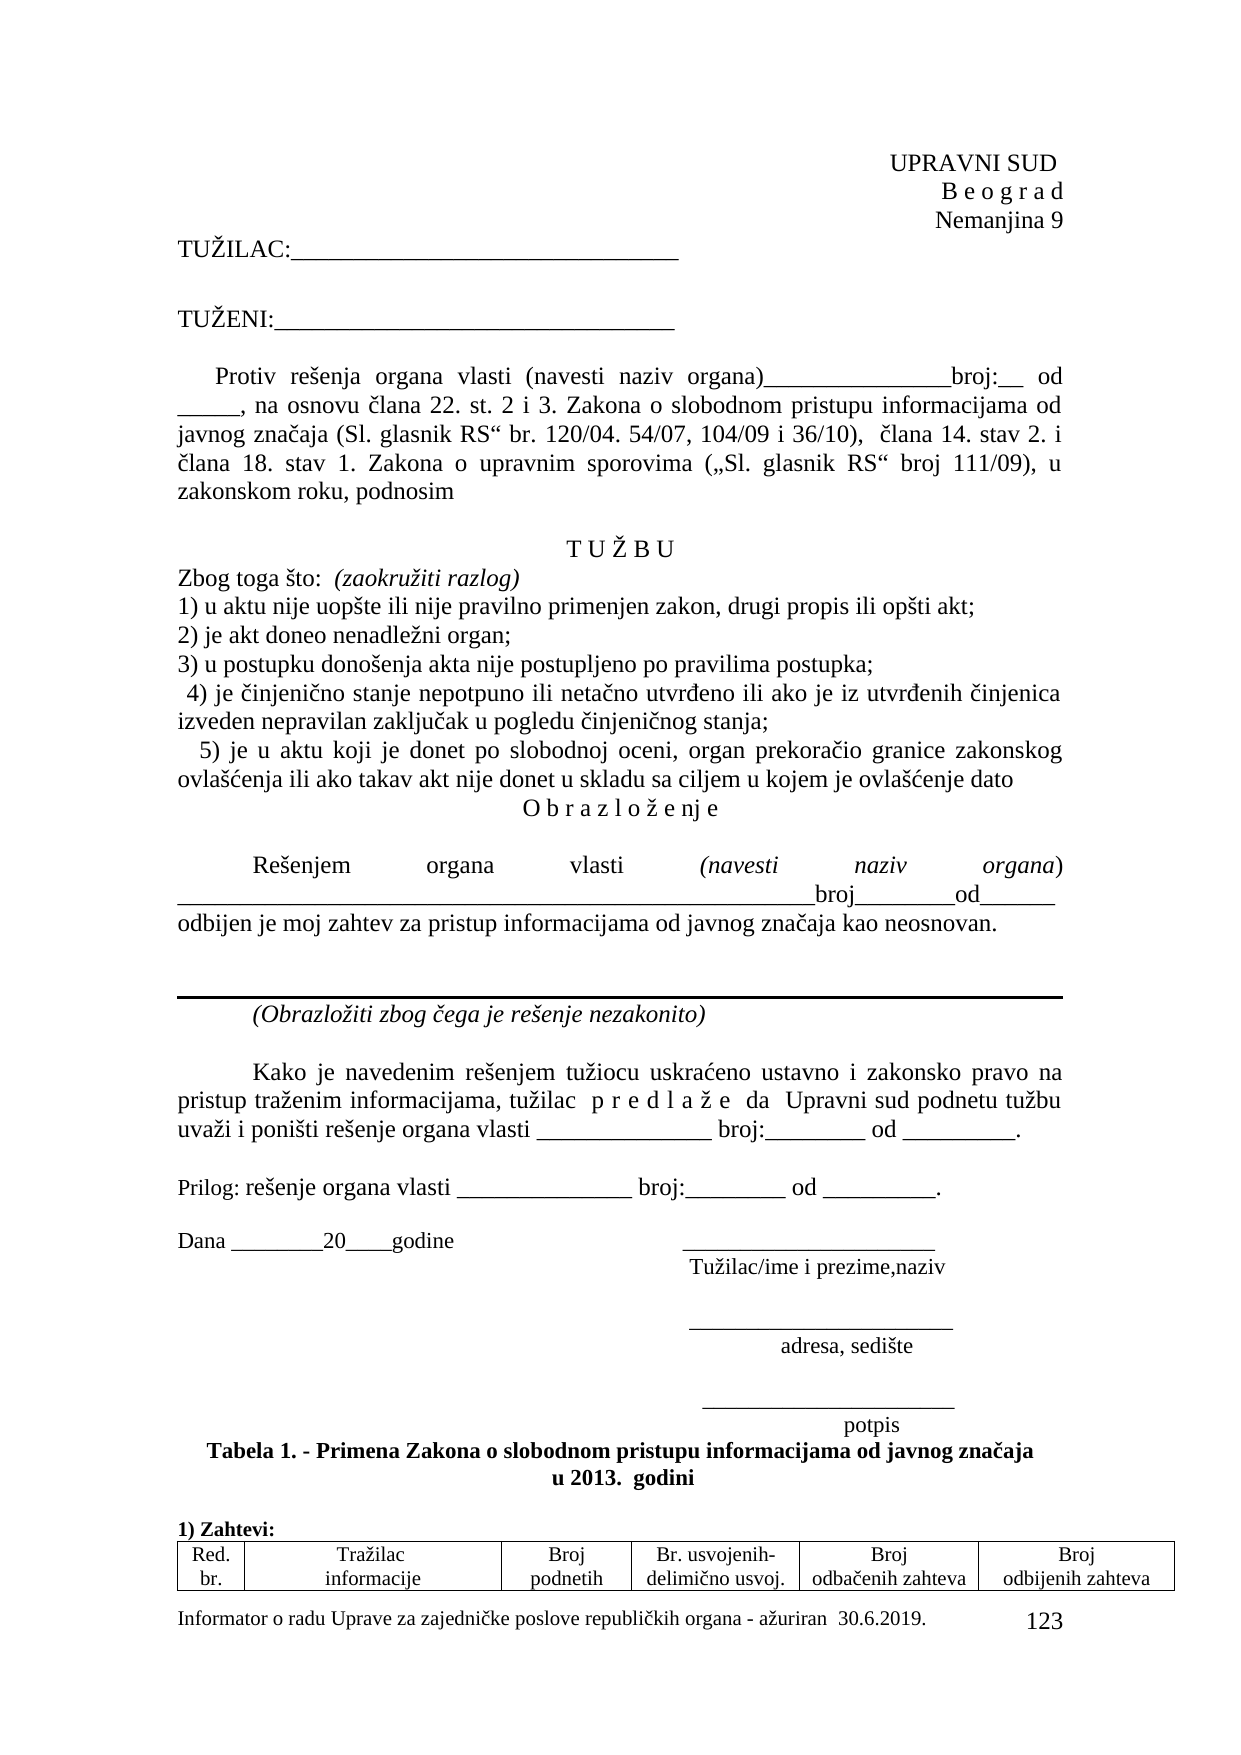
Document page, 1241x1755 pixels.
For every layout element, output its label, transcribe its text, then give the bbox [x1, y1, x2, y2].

table_header Broj odbačenih zahteva [800, 1542, 978, 1590]
text B e o g r a d [177, 176, 1063, 205]
text Protiv rešenja organa vlasti (navesti naziv organa)_______________broj:__ od _____, na osnovu člana 22. st. 2 i 3. Zakona o slobodnom pristupu informacijama od javnog značaja (Sl. glasnik RS“ br. 120/04. 54/07, 104/09 i 36/10), člana 14. stav 2. i člana 18. stav 1. Zakona o upravnim sporovima („Sl. glasnik RS“ broj 111/09), u zakonskom roku, podnosim [177, 361, 1063, 505]
text (Obrazložiti zbog čega je rešenje nezakonito) [177, 999, 1063, 1028]
text u 2013. godini [177, 1464, 1063, 1490]
text Kako je navedenim rešenjem tužiocu uskraćeno ustavno i zakonsko pravo na pristup traženim informacijama, tužilac p r e d l a ž e da Upravni sud podnetu tužbu uvaži i poništi rešenje organa vlasti ______________ broj:________ od _________. [177, 1057, 1063, 1143]
text O b r a z l o ž e nj e [177, 793, 1063, 821]
table_header Br. usvojenih- delimično usvoj. [632, 1542, 799, 1590]
table_header Broj podnetih [502, 1542, 631, 1590]
text 2) je akt doneo nenadležni organ; [140, 620, 1063, 649]
table_header Tražilac informacije [245, 1542, 501, 1590]
text ______________________ [702, 1358, 1063, 1411]
text 3) u postupku donošenja akta nije postuplјeno po pravilima postupka; [140, 649, 1063, 678]
table_header Red.br. [178, 1542, 244, 1590]
text adresa, sedište [215, 1332, 1063, 1358]
text 1) Zahtevi: [177, 1517, 1063, 1541]
text Dana ________20____godine ______________________ [177, 1227, 1063, 1253]
text Zbog toga što: (zaokružiti razlog) [140, 563, 1063, 591]
text 4) je činjenično stanje nepotpuno ili netačno utvrđeno ili ako je iz utvrđenih činjenica izveden nepravilan zaklјučak u pogledu činjeničnog stanja; [140, 678, 1063, 735]
text Tužilac/ime i prezime,naziv [215, 1253, 1063, 1279]
text UPRAVNI SUD [177, 148, 1063, 176]
text T U Ž B U [177, 534, 1063, 563]
text 5) je u aktu koji je donet po slobodnoj oceni, organ prekoračio granice zakonskog ovlašćenja ili ako takav akt nije donet u skladu sa cilјem u kojem je ovlašćenje dato [140, 735, 1063, 793]
text potpis [215, 1411, 1063, 1438]
text 1) u aktu nije uopšte ili nije pravilno primenjen zakon, drugi propis ili opšti akt; [140, 591, 1063, 620]
text TUŽILAC:_______________________________ [177, 234, 1063, 263]
text _______________________ [215, 1306, 1063, 1332]
text Tabela 1. - Primena Zakona o slobodnom pristupu informacijama od javnog značaja [177, 1438, 1063, 1464]
text Nemanjina 9 [215, 205, 1063, 234]
table_header Broj odbijenih zahteva [979, 1542, 1174, 1590]
text Rešenjem organa vlasti (navesti naziv organa) ___________________________________________________broj________od______ odbijen je moj zahtev za pristup informacijama od javnog značaja kao neosnovan. [177, 850, 1063, 936]
text Prilog: rešenje organa vlasti ______________ broj:________ od _________. [177, 1172, 1063, 1200]
text TUŽENI:________________________________ [177, 304, 1063, 333]
